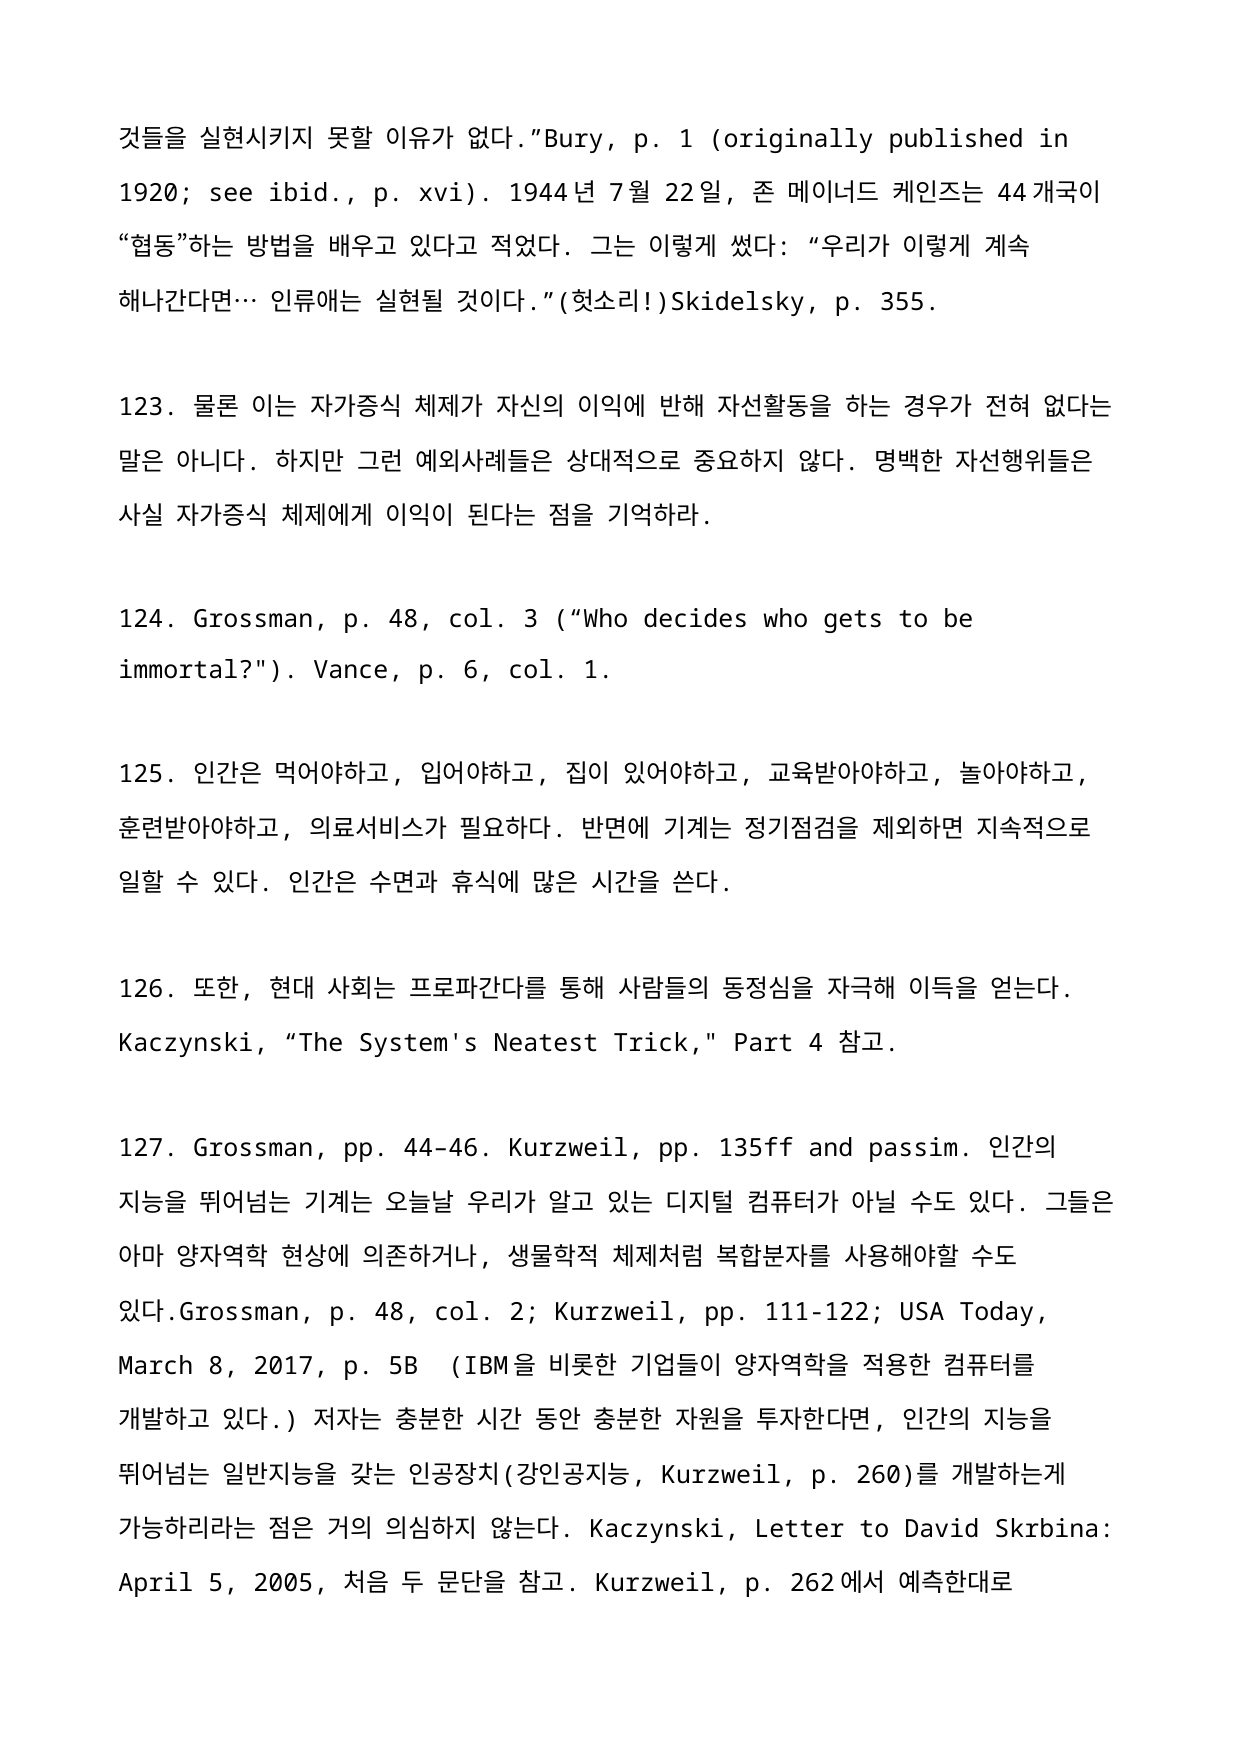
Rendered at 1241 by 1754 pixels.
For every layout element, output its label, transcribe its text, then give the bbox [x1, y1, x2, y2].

text 것들을 실현시키지 못할 이유가 없다.”Bury, p. 1 (originally published in 1920; see ibid., p. xvi). 1944년 7월 22일, 존 메이너드 케인즈는 44개국이 “협동”하는 방법을 배우고 있다고 적었다. 그는 이렇게 썼다: “우리가 이렇게 계속 해나간다면… 인류애는 실현될 것이다.”(헛소리!)Skidelsky, p. 355. [118, 118, 1122, 317]
text 126. 또한, 현대 사회는 프로파간다를 통해 사람들의 동정심을 자극해 이득을 얻는다. Kaczynski, “The System's Neatest Trick," Part 4 참고. [118, 968, 1122, 1059]
text 124. Grossman, p. 48, col. 3 (“Who decides who gets to be immortal?"). Vance, p. 6, col. 1. [118, 601, 1122, 686]
text 123. 물론 이는 자가증식 체제가 자신의 이익에 반해 자선활동을 하는 경우가 전혀 없다는 말은 아니다. 하지만 그런 예외사례들은 상대적으로 중요하지 않다. 명백한 자선행위들은 사실 자가증식 체제에게 이익이 된다는 점을 기억하라. [118, 387, 1122, 532]
text 125. 인간은 먹어야하고, 입어야하고, 집이 있어야하고, 교육받아야하고, 놀아야하고, 훈련받아야하고, 의료서비스가 필요하다. 반면에 기계는 정기점검을 제외하면 지속적으로 일할 수 있다. 인간은 수면과 휴식에 많은 시간을 쓴다. [118, 754, 1122, 899]
text 127. Grossman, pp. 44–46. Kurzweil, pp. 135ff and passim. 인간의 지능을 뛰어넘는 기계는 오늘날 우리가 알고 있는 디지털 컴퓨터가 아닐 수도 있다. 그들은 아마 양자역학 현상에 의존하거나, 생물학적 체제처럼 복합분자를 사용해야할 수도 있다.Grossman, p. 48, col. 2; Kurzweil, pp. 111-122; USA Today, March 8, 2017, p. 5B (IBM을 비롯한 기업들이 양자역학을 적용한 컴퓨터를 개발하고 있다.) 저자는 충분한 시간 동안 충분한 자원을 투자한다면, 인간의 지능을 뛰어넘는 일반지능을 갖는 인공장치(강인공지능, Kurzweil, p. 260)를 개발하는게 가능하리라는 점은 거의 의심하지 않는다. Kaczynski, Letter to David Skrbina: April 5, 2005, 처음 두 문단을 참고. Kurzweil, p. 262에서 예측한대로 [118, 1128, 1122, 1599]
